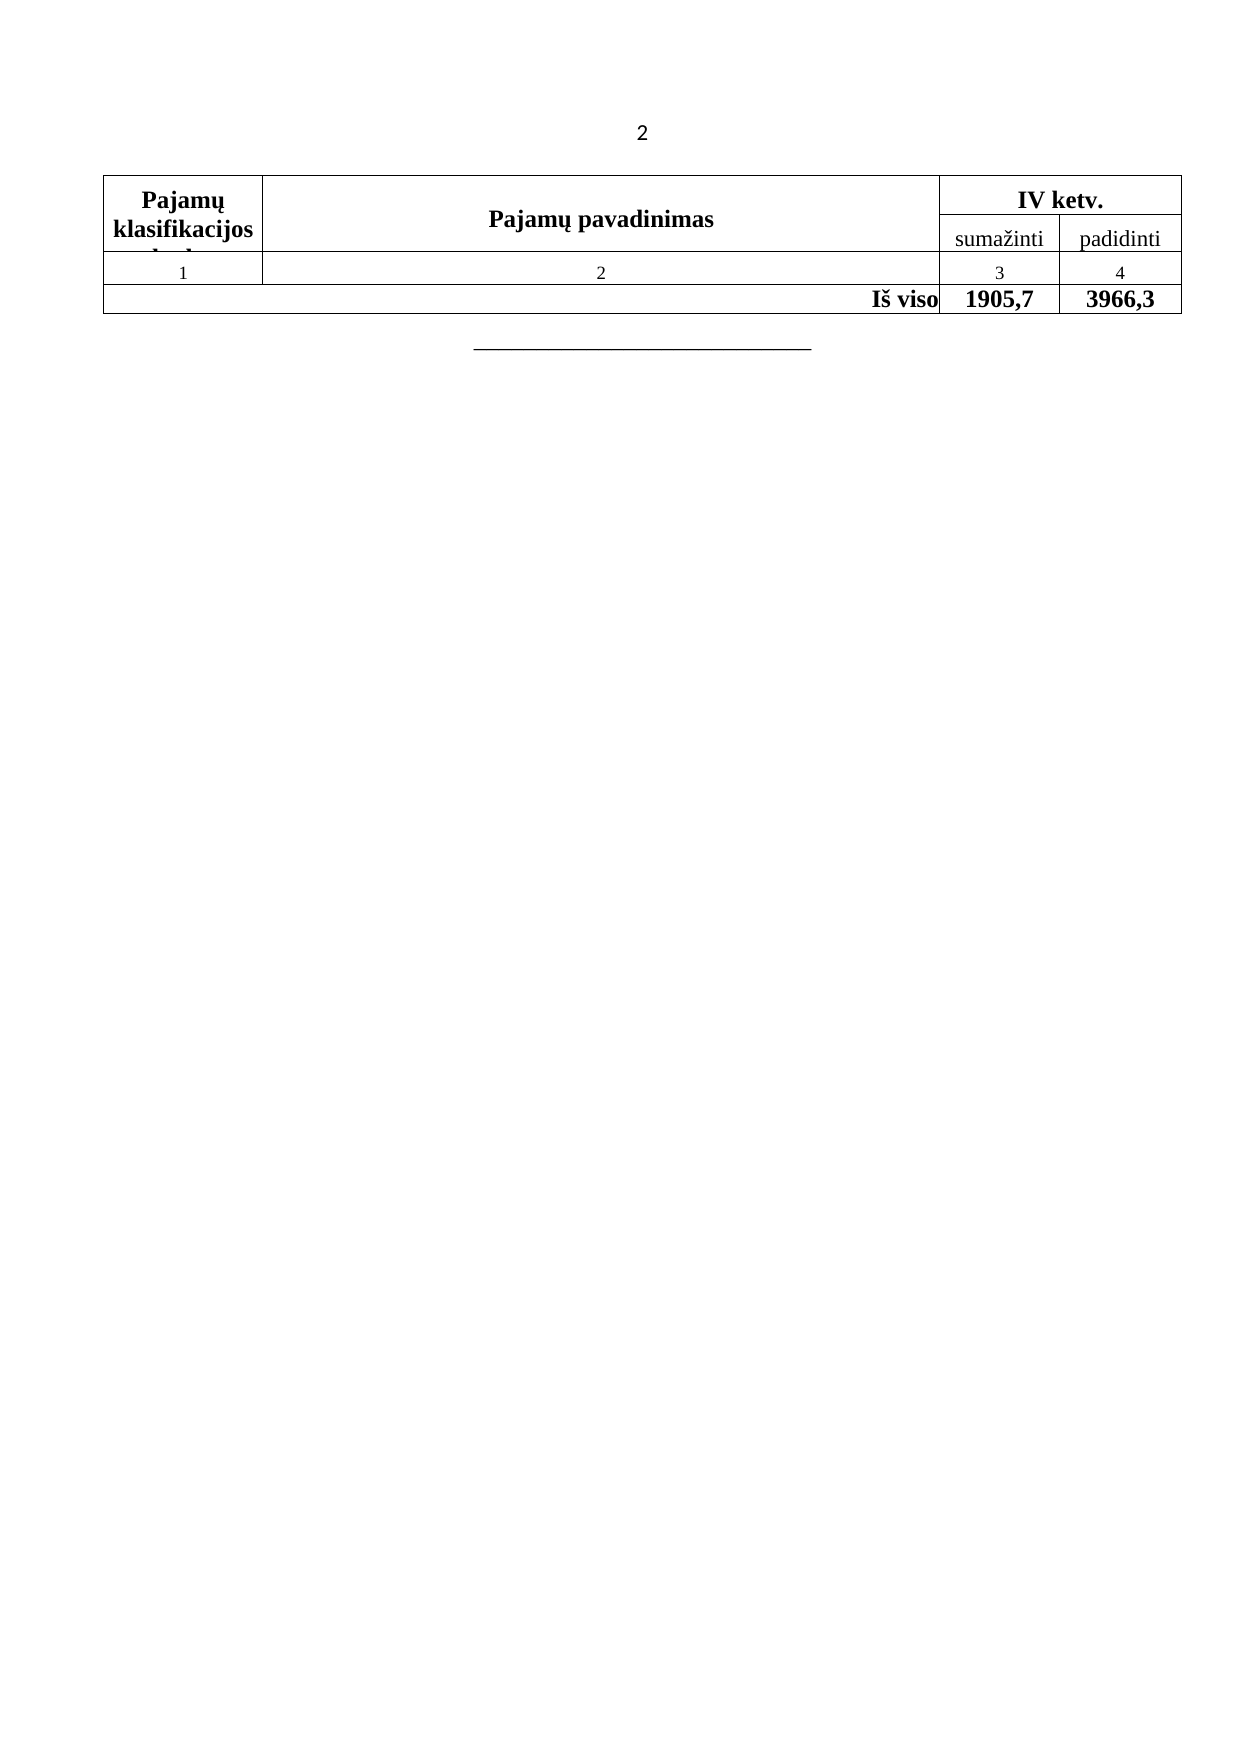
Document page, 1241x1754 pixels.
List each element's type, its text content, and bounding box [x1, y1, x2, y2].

table_cell 3966,3 [1060, 285, 1181, 313]
table_cell sumažinti [940, 215, 1059, 251]
table_cell 3 [940, 252, 1059, 283]
table_header Pajamų pavadinimas [263, 176, 939, 251]
table_cell Iš viso [104, 285, 939, 313]
table_cell 1 [104, 252, 262, 283]
table_cell 2 [263, 252, 939, 283]
table_cell 1905,7 [940, 285, 1059, 313]
table_header IV ketv. [940, 176, 1181, 214]
table_cell 4 [1060, 252, 1181, 283]
table_cell padidinti [1060, 215, 1181, 251]
table_header Pajamų klasifikacijos kodas [104, 176, 262, 251]
text ___________________________ [103, 324, 1181, 353]
